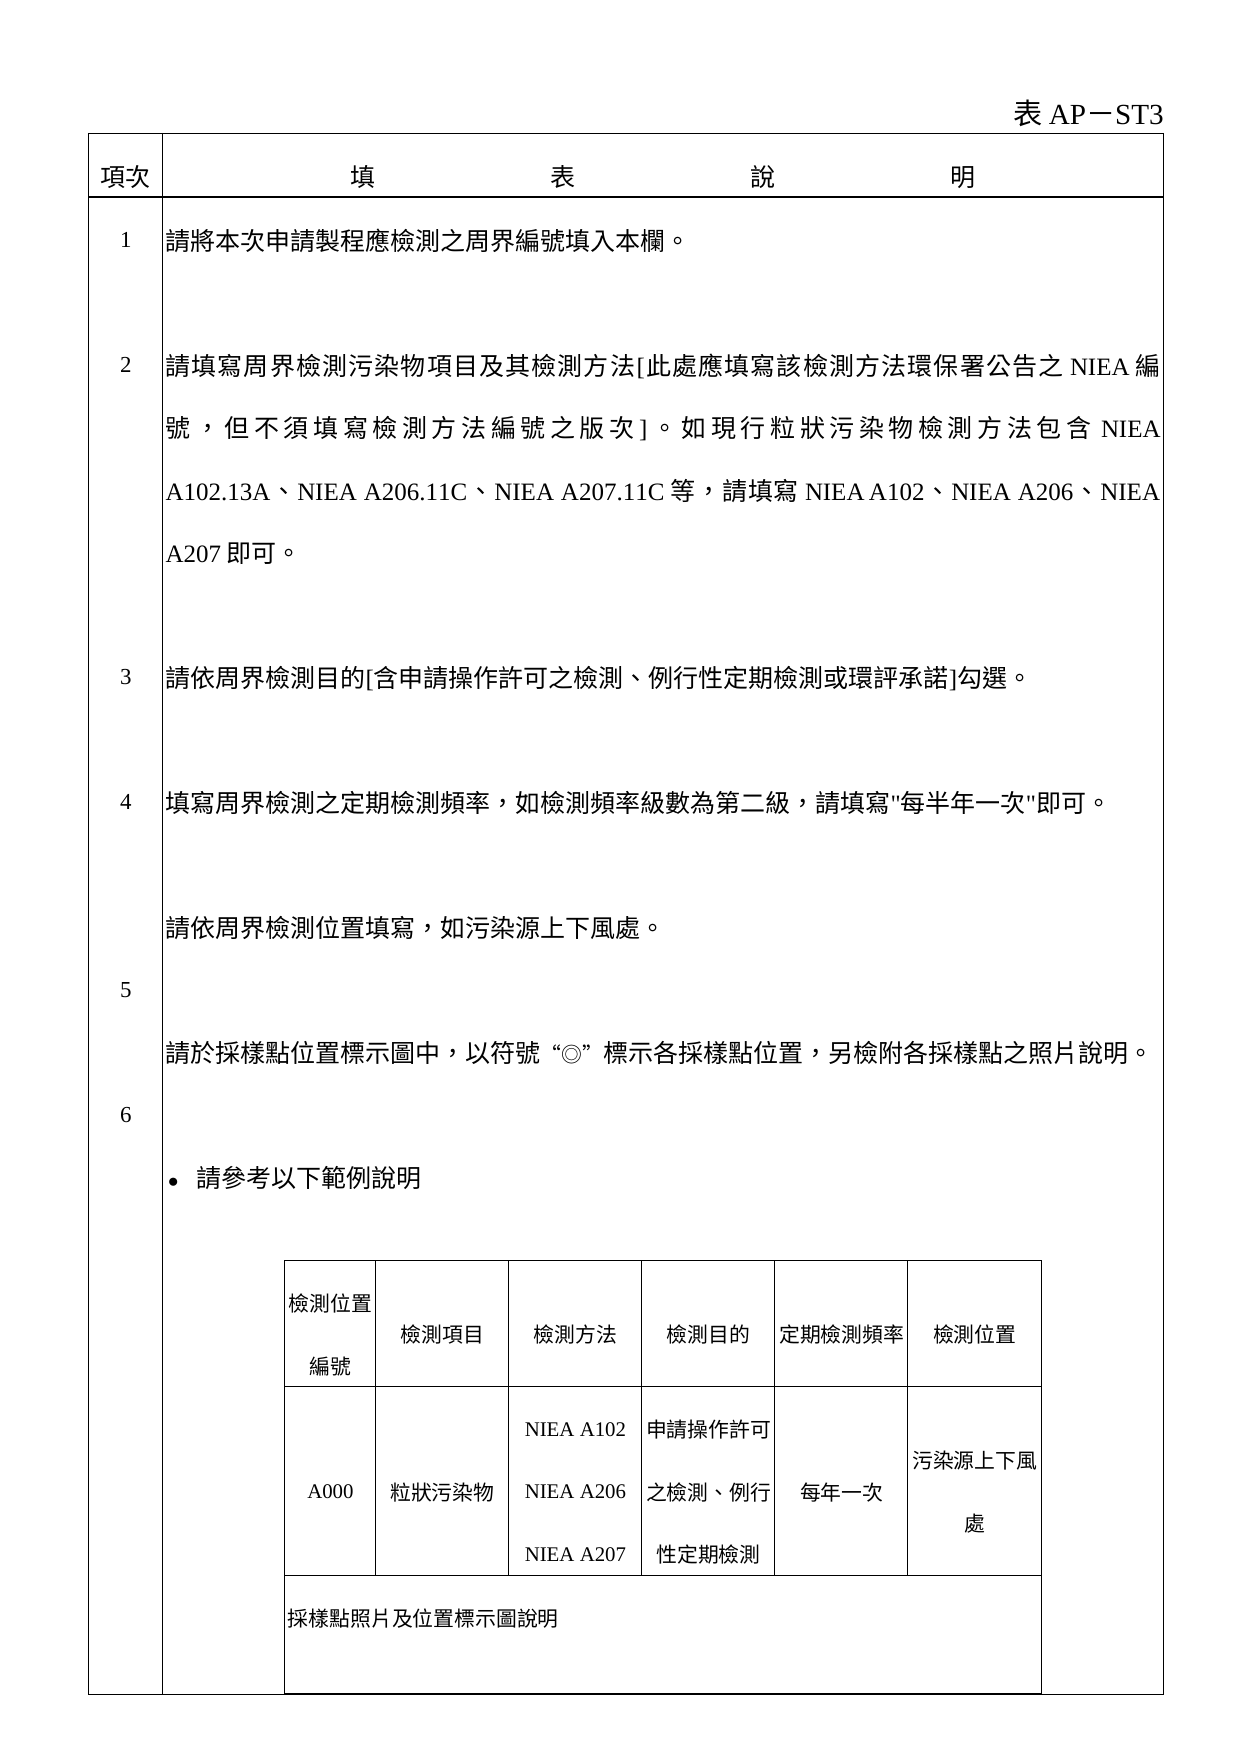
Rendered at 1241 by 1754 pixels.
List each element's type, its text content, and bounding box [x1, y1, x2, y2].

table_header 檢測位置 [908, 1261, 1041, 1386]
table_cell A000 [285, 1387, 375, 1574]
table_cell 請將本次申請製程應檢測之周界編號填入本欄。 請填寫周界檢測污染物項目及其檢測方法[此處應填寫該檢測方法環保署公告之NIEA編號，但不須填寫檢測方法編號之版次]。如現行粒狀污染物檢測方法包含NIEA A102.13A、NIEA A206.11C、NIEA A207.11C等，請填寫NIEA A102、NIEA A206、NIEA A207即可。 請依周界檢測目的[含申請操作許可之檢測、例行性定期檢測或環評承諾]勾選。 填寫周界檢測之定期檢測頻率，如檢測頻率級數為第二級，請填寫"每半年一次"即可。 請依周界檢測位置填寫，如污染源上下風處。 請於採樣點位置標示圖中，以符號“◎”標示各採樣點位置，另檢附各採樣點之照片說明。 ● 請參考以下範例說明 [163, 198, 1163, 1694]
table_cell 污染源上下風處 [908, 1387, 1041, 1574]
table_header 檢測項目 [376, 1261, 508, 1386]
table_header 項次 [89, 134, 162, 196]
table_header 填 表 說 明 [163, 134, 1163, 196]
table_cell 每年一次 [775, 1387, 907, 1574]
table_cell 採樣點照片及位置標示圖說明 [285, 1576, 1041, 1693]
table_header 定期檢測頻率 [775, 1261, 907, 1386]
table_cell 申請操作許可之檢測、例行性定期檢測 [642, 1387, 774, 1574]
table_header 檢測目的 [642, 1261, 774, 1386]
table_cell 1 2 3 4 5 6 [89, 198, 162, 1694]
table_header 檢測方法 [509, 1261, 641, 1386]
table_cell NIEA A102 NIEA A206 NIEA A207 [509, 1387, 641, 1574]
table_header 檢測位置編號 [285, 1261, 375, 1386]
text 表AP－ST3 [89, 70, 1163, 133]
table_cell 粒狀污染物 [376, 1387, 508, 1574]
